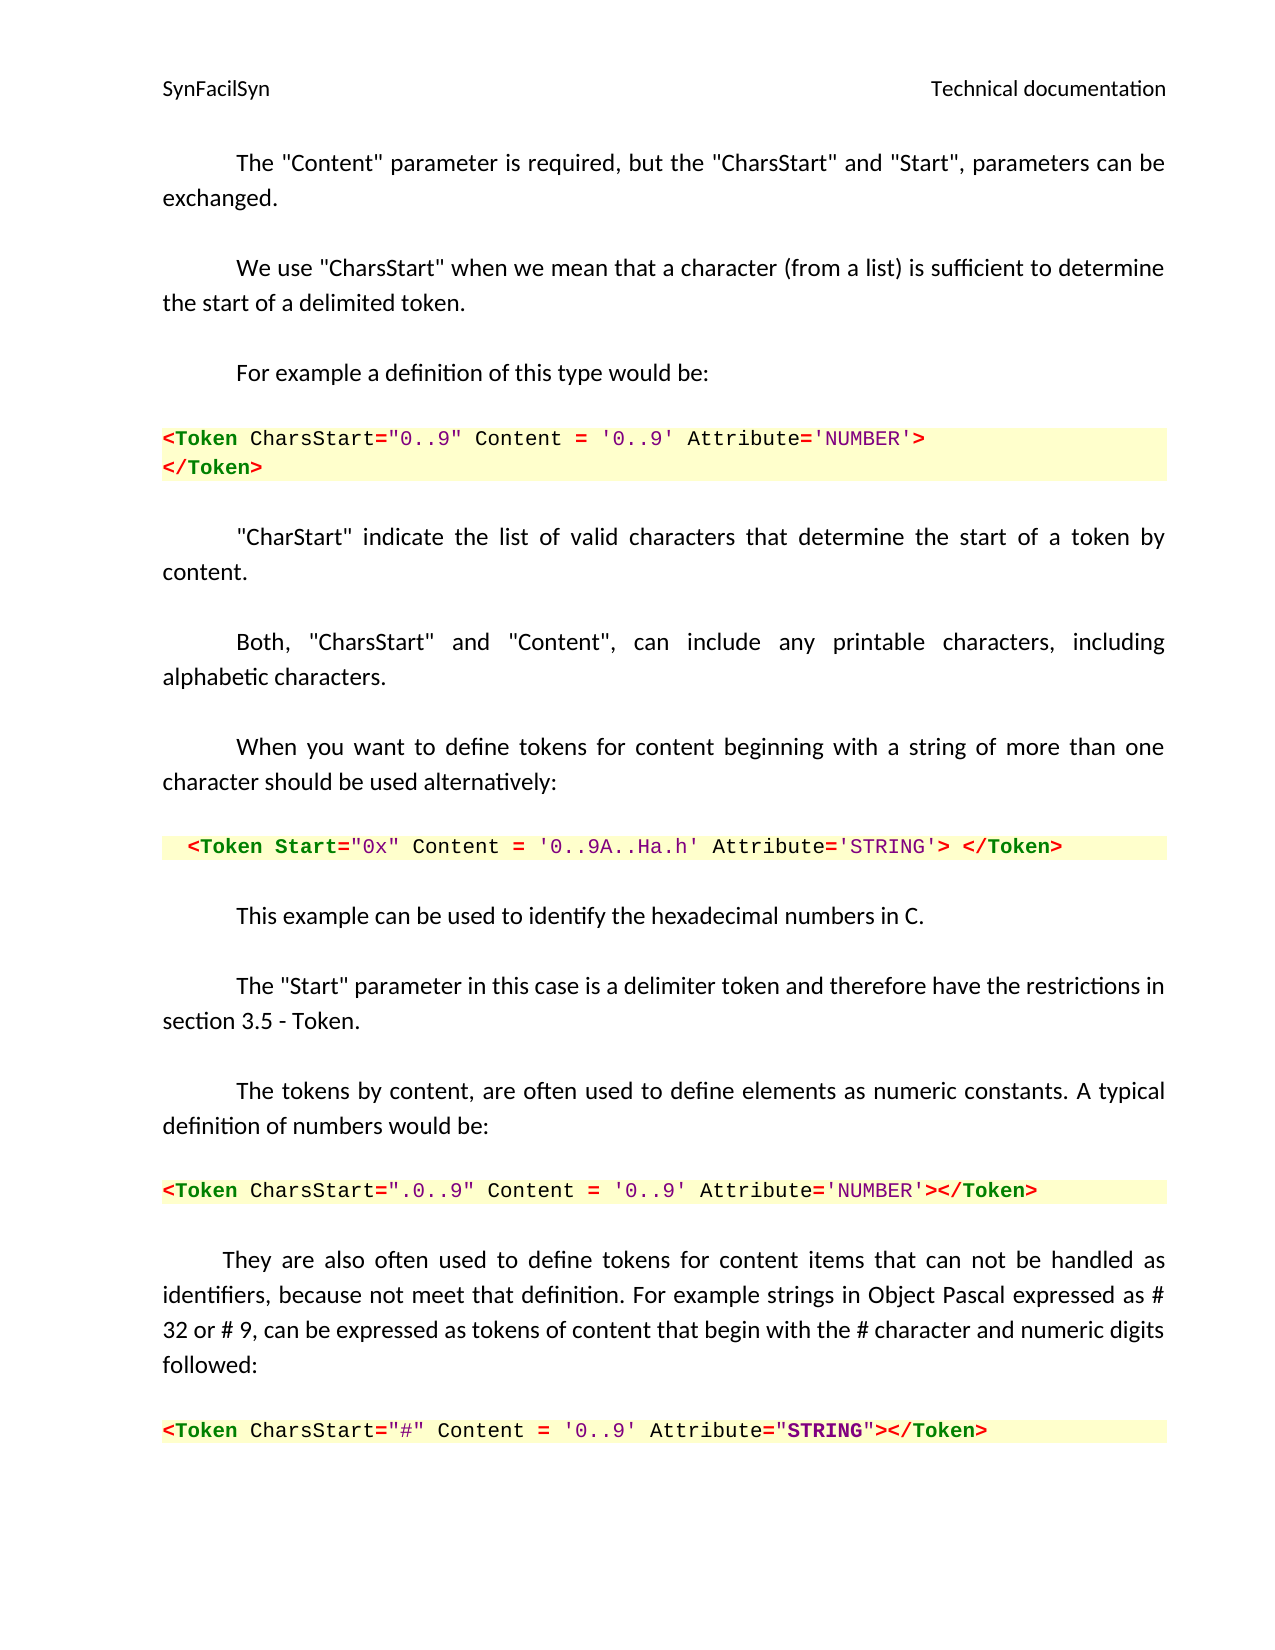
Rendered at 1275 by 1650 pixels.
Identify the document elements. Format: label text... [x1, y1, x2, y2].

text </Token> [162, 457, 1167, 481]
text "CharStart" indicate the list of valid characters that determine the start of a token by content. [162, 521, 1167, 587]
text The "Start" parameter in this case is a delimiter token and therefore have the restrictions in section 3.5 - Token. [162, 970, 1167, 1036]
text They are also often used to define tokens for content items that can not be handled as identifiers, because not meet that definition. For example strings in Object Pascal expressed as # 32 or # 9, can be expressed as tokens of content that begin with the # character and numeric digits followed: [162, 1245, 1167, 1380]
text <Token Start="0x" Content = '0..9A..Ha.h' Attribute='STRING'> </Token> [162, 836, 1167, 860]
text Both, "CharsStart" and "Content", can include any printable characters, including alphabetic characters. [162, 626, 1167, 692]
text This example can be used to identify the hexadecimal numbers in C. [162, 900, 1167, 931]
text <Token CharsStart="0..9" Content = '0..9' Attribute='NUMBER'> [162, 428, 1167, 451]
text <Token CharsStart="#" Content = '0..9' Attribute="STRING"></Token> [162, 1420, 1167, 1443]
text <Token CharsStart=".0..9" Content = '0..9' Attribute='NUMBER'></Token> [162, 1180, 1167, 1204]
text The "Content" parameter is required, but the "CharsStart" and "Start", parameters can be exchanged. [162, 148, 1167, 213]
text When you want to define tokens for content beginning with a string of more than one character should be used alternatively: [162, 731, 1167, 797]
text We use "CharsStart" when we mean that a character (from a list) is sufficient to determine the start of a delimited token. [162, 253, 1167, 318]
text For example a definition of this type would be: [162, 358, 1167, 388]
text The tokens by content, are often used to define elements as numeric constants. A typical definition of numbers would be: [162, 1075, 1167, 1141]
